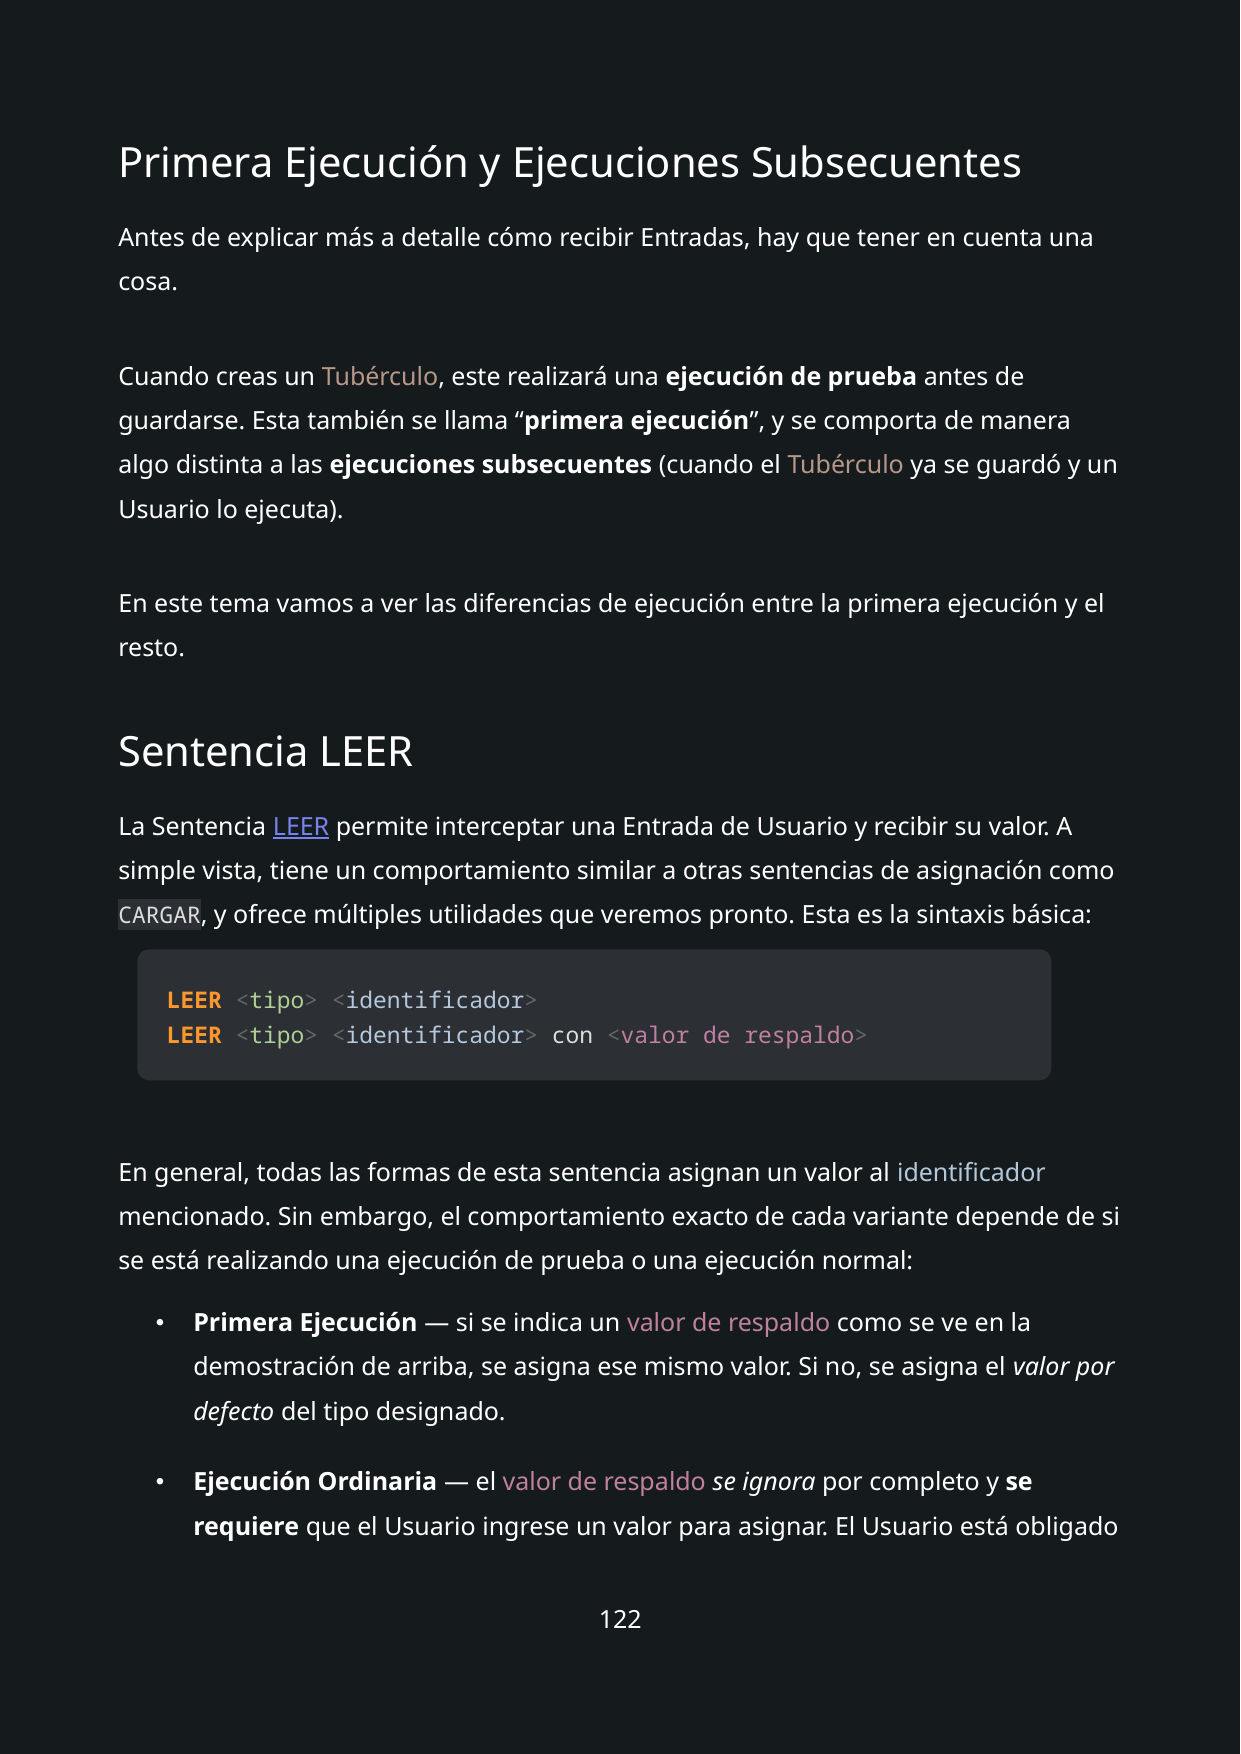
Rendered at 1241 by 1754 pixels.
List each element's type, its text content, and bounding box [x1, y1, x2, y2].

list Primera Ejecución — si se indica un valor de respaldo como se ve en la demostración de arriba, se asigna ese mismo valor. Si no, se asigna el valor por defecto del tipo designado. [156, 1305, 1122, 1427]
subtitle Primera Ejecución y Ejecuciones Subsecuentes [118, 133, 1122, 189]
text Cuando creas un Tubérculo, este realizará una ejecución de prueba antes de guardarse. Esta también se llama “primera ejecución”, y se comporta de manera algo distinta a las ejecuciones subsecuentes (cuando el Tubérculo ya se guardó y un Usuario lo ejecuta). [118, 358, 1122, 525]
text Antes de explicar más a detalle cómo recibir Entradas, hay que tener en cuenta una cosa. [118, 220, 1122, 298]
text La Sentencia LEER permite interceptar una Entrada de Usuario y recibir su valor. A simple vista, tiene un comportamiento similar a otras sentencias de asignación como CARGAR, y ofrece múltiples utilidades que veremos pronto. Esta es la sintaxis básica: [118, 808, 1122, 931]
text En este tema vamos a ver las diferencias de ejecución entre la primera ejecución y el resto. [118, 586, 1122, 664]
list Ejecución Ordinaria — el valor de respaldo se ignora por completo y se requiere que el Usuario ingrese un valor para asignar. El Usuario está obligado [156, 1464, 1122, 1542]
subtitle Sentencia LEER [118, 721, 1122, 778]
text En general, todas las formas de esta sentencia asignan un valor al identificador mencionado. Sin embargo, el comportamiento exacto de cada variante depende de si se está realizando una ejecución de prueba o una ejecución normal: [118, 1154, 1122, 1277]
